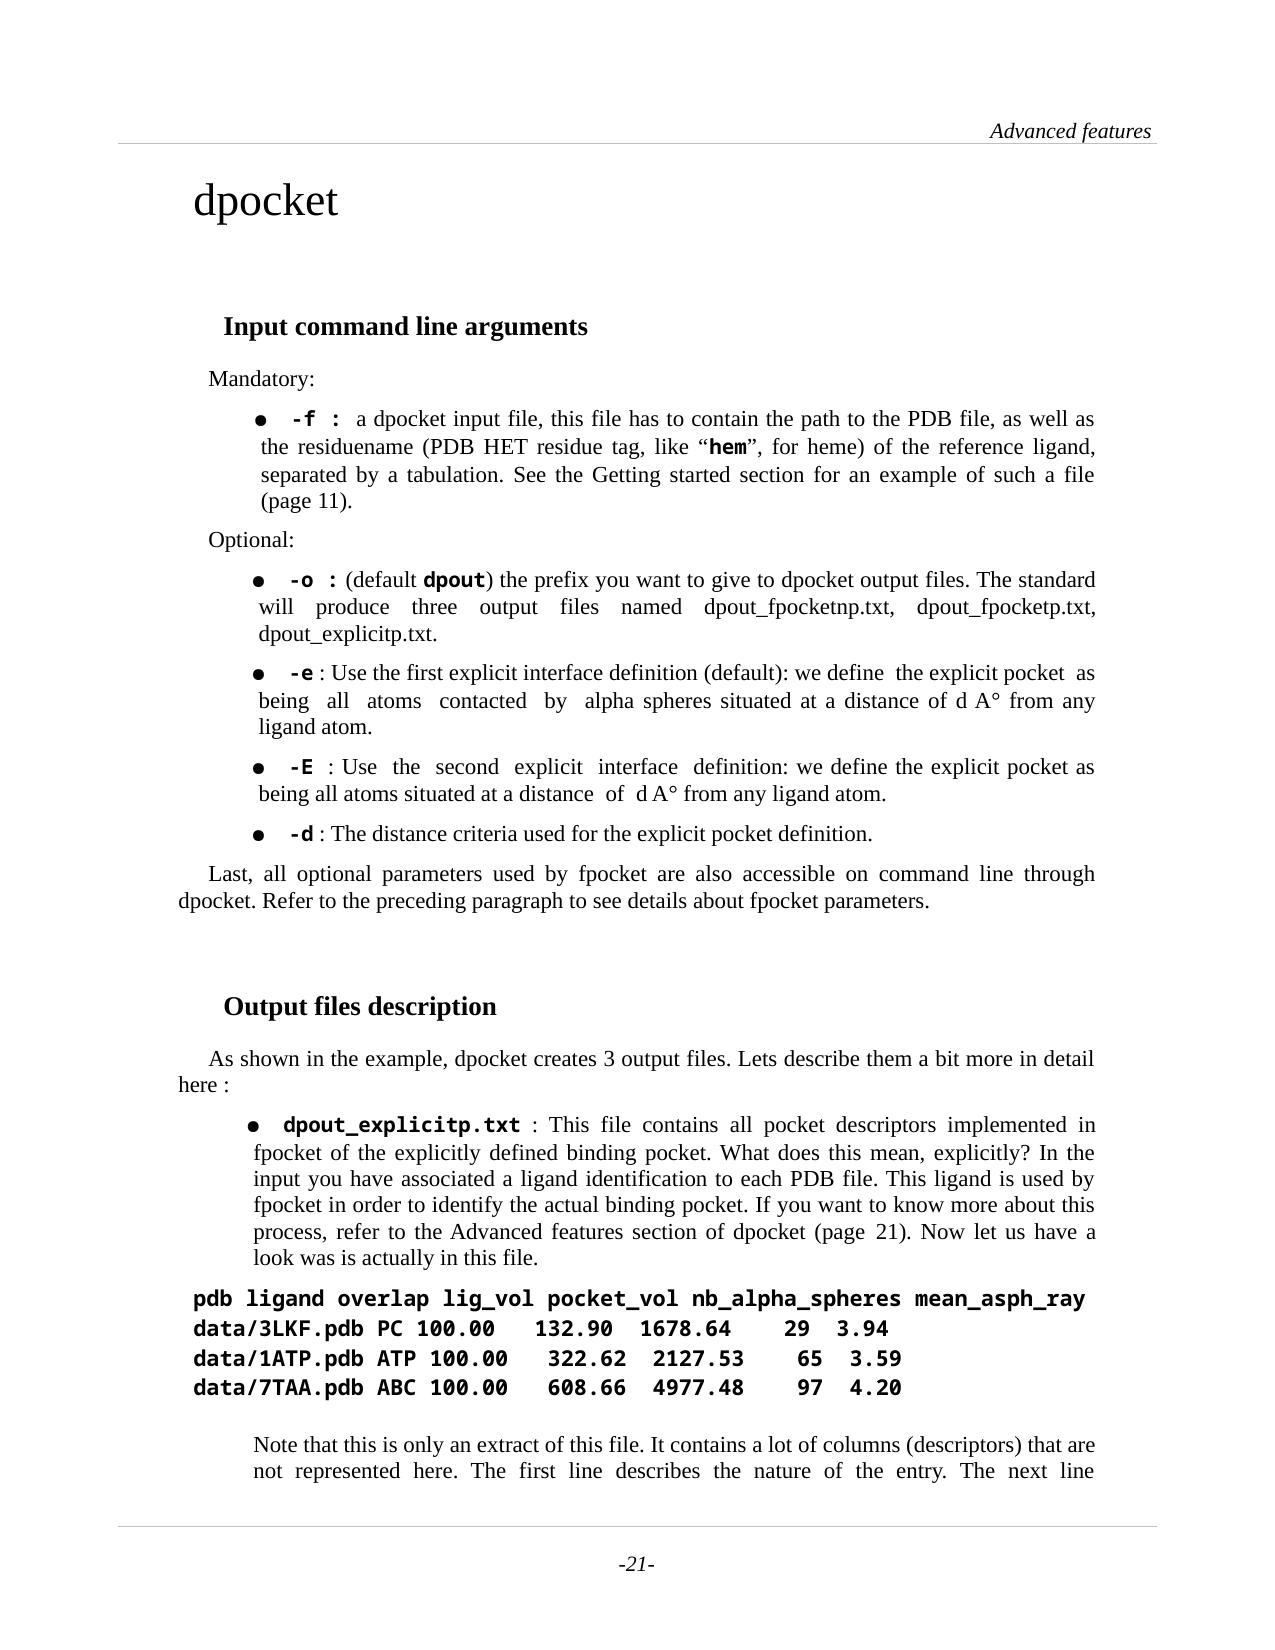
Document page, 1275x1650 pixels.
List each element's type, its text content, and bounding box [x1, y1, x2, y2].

list -o : (default dpout) the prefix you want to give to dpocket output files. The standard will produce three output files named dpout_fpocketnp.txt, dpout_fpocketp.txt, dpout_explicitp.txt. [221, 565, 1097, 646]
list -f : a dpocket input file, this file has to contain the path to the PDB file, as well as the residuename (PDB HET residue tag, like “hem”, for heme) of the reference ligand, separated by a tabulation. See the Getting started section for an example of such a file (page 11). [223, 404, 1097, 513]
list -d : The distance criteria used for the explicit pocket definition. [221, 819, 1097, 848]
list -e : Use the first explicit interface definition (default): we define the explicit pocket as being all atoms contacted by alpha spheres situated at a distance of d A° from any ligand atom. [221, 658, 1097, 739]
list data/3LKF.pdb PC 100.00 132.90 1678.64 29 3.94 [156, 1313, 1157, 1342]
list data/7TAA.pdb ABC 100.00 608.66 4977.48 97 4.20 [156, 1372, 1157, 1402]
list Note that this is only an extract of this file. It contains a lot of columns (descriptors) that are not represented here. The first line describes the nature of the entry. The next line [216, 1431, 1097, 1483]
list data/1ATP.pdb ATP 100.00 322.62 2127.53 65 3.59 [156, 1342, 1157, 1372]
list pdb ligand overlap lig_vol pocket_vol nb_alpha_spheres mean_asph_ray [156, 1283, 1157, 1313]
subtitle Input command line arguments [223, 310, 1157, 341]
text Last, all optional parameters used by fpocket are also accessible on command line through dpocket. Refer to the preceding paragraph to see details about fpocket parameters. [178, 860, 1097, 913]
text Mandatory: [178, 365, 1097, 391]
subtitle dpocket [193, 173, 1157, 226]
subtitle Output files description [223, 990, 1157, 1021]
list -E : Use the second explicit interface definition: we define the explicit pocket as being all atoms situated at a distance of d A° from any ligand atom. [221, 752, 1097, 807]
text Optional: [178, 526, 1097, 552]
list dpout_explicitp.txt : This file contains all pocket descriptors implemented in fpocket of the explicitly defined binding pocket. What does this mean, explicitly? In the input you have associated a ligand identification to each PDB file. This ligand is used by fpocket in order to identify the actual binding pocket. If you want to know more about this process, refer to the Advanced features section of dpocket (page 21). Now let us have a look was is actually in this file. [216, 1110, 1097, 1270]
text As shown in the example, dpocket creates 3 output files. Lets describe them a bit more in detail here : [178, 1045, 1097, 1098]
